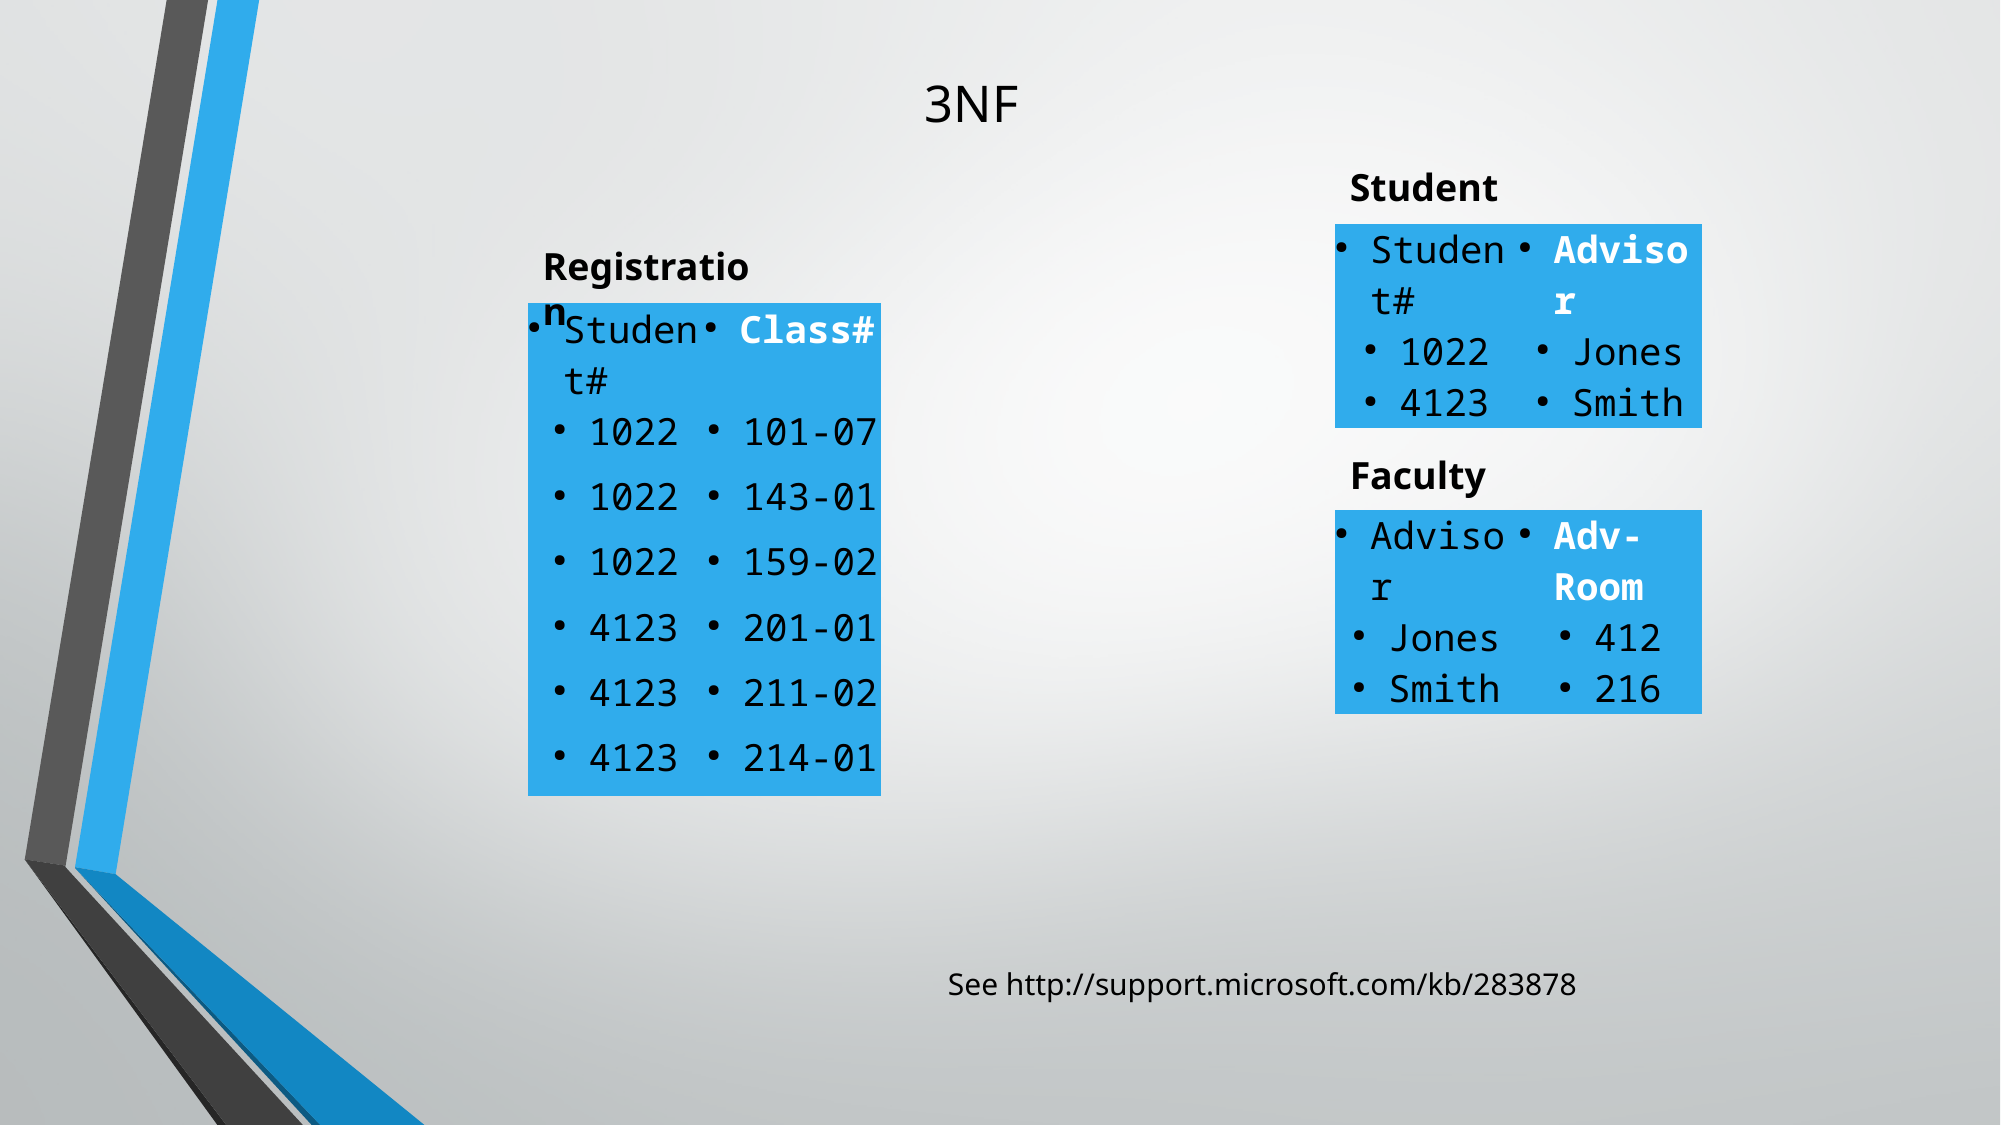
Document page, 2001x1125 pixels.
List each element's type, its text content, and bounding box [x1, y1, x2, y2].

table_cell 412 [1518, 612, 1702, 663]
table_header Advisor [1518, 224, 1702, 326]
table_cell 4123 [528, 666, 704, 731]
table_cell 143-01 [704, 471, 881, 536]
text_box 3NF [910, 57, 1090, 133]
table_cell 4123 [528, 601, 704, 666]
table_cell 4123 [1335, 377, 1518, 428]
text_box Registration [527, 227, 779, 303]
table_header Student# [528, 303, 704, 406]
table_cell 201-01 [704, 601, 881, 666]
table_cell 101-07 [704, 406, 881, 471]
table_cell 214-01 [704, 731, 881, 796]
table_cell Jones [1518, 326, 1702, 377]
table_cell 1022 [1335, 326, 1518, 377]
table_cell 211-02 [704, 666, 881, 731]
table_cell Jones [1335, 612, 1518, 663]
table_cell 159-02 [704, 536, 881, 601]
table_header Adv-Room [1518, 510, 1702, 612]
table_cell Smith [1335, 663, 1518, 714]
table_cell 4123 [528, 731, 704, 796]
table_cell 1022 [528, 536, 704, 601]
table_cell 216 [1518, 663, 1702, 714]
text_box Student [1334, 148, 1586, 224]
table_cell 1022 [528, 406, 704, 471]
table_cell 1022 [528, 471, 704, 536]
text_box See http://support.microsoft.com/kb/283878 [932, 950, 1598, 1026]
table_cell Smith [1518, 377, 1702, 428]
table_header Class# [704, 303, 881, 406]
text_box Faculty [1334, 436, 1586, 512]
table_header Advisor [1335, 512, 1518, 612]
table_header Student# [1335, 224, 1518, 326]
